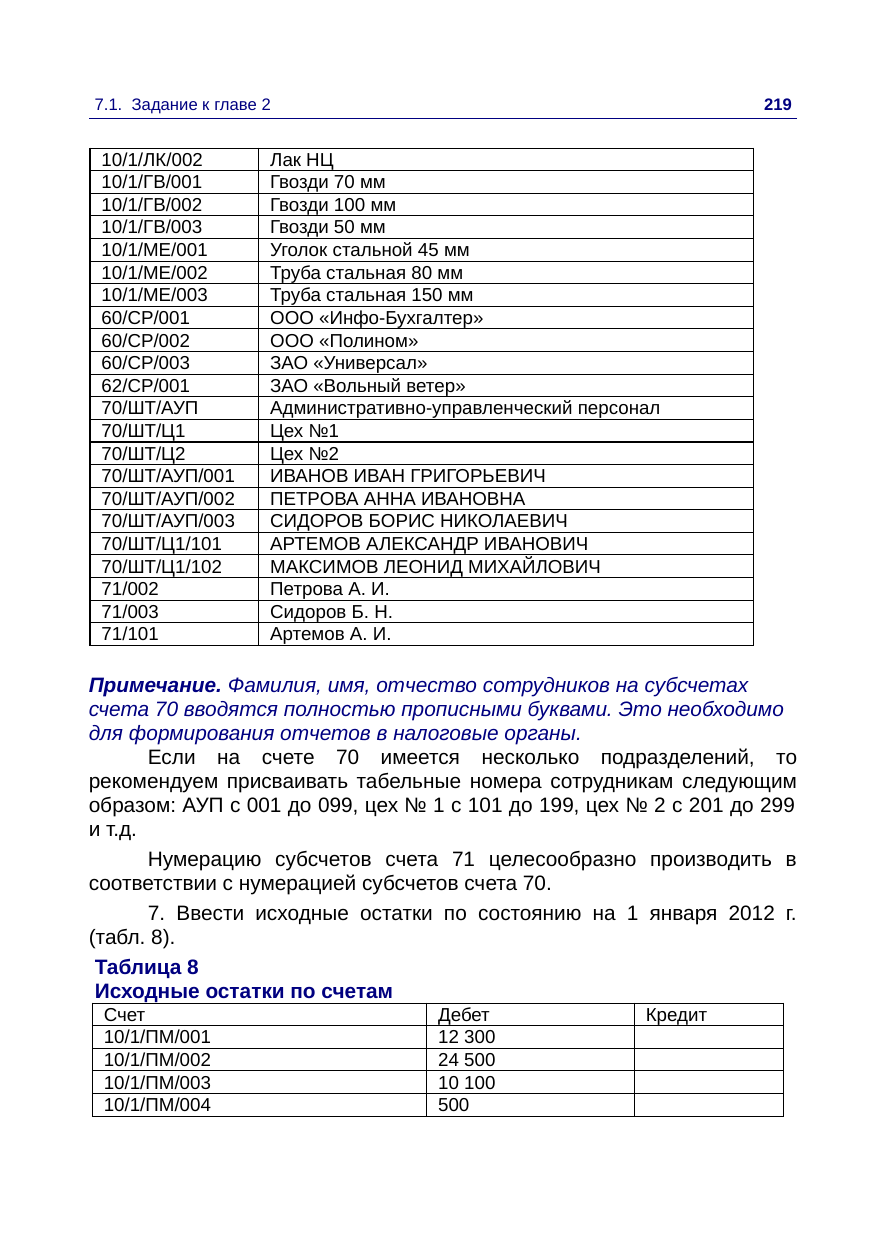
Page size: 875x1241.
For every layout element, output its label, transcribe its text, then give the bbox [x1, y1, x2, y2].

table_cell 10/1/ГВ/002 [91, 194, 258, 215]
table_cell 71/002 [91, 578, 258, 599]
text 7. Ввести исходные остатки по состоянию на 1 января 2012 г. (табл. 8). [88, 901, 797, 949]
table_cell 24 500 [427, 1049, 634, 1070]
table_cell СИДОРОВ БОРИС НИКОЛАЕВИЧ [259, 510, 753, 532]
table_cell Цех №2 [259, 443, 753, 464]
table_cell 10/1/МЕ/003 [91, 284, 258, 306]
table_cell ПЕТРОВА АННА ИВАНОВНА [259, 488, 753, 509]
table_cell 70/ШТ/АУП/001 [91, 465, 258, 487]
table_cell Лак НЦ [259, 149, 753, 170]
table_cell 60/СР/003 [91, 352, 258, 373]
table_cell [635, 1071, 783, 1093]
text Нумерацию субсчетов счета 71 целесообразно производить в соответствии с нумерацией субсчетов счета 70. [88, 847, 797, 895]
table_cell Артемов А. И. [259, 623, 753, 645]
table_cell Петрова А. И. [259, 578, 753, 599]
table_cell 70/ШТ/АУП/002 [91, 488, 258, 509]
table_cell ИВАНОВ ИВАН ГРИГОРЬЕВИЧ [259, 465, 753, 487]
table_cell 10/1/ПМ/003 [93, 1071, 426, 1093]
table_cell 10/1/МЕ/002 [91, 262, 258, 283]
table_cell 62/СР/001 [91, 375, 258, 396]
table_cell 70/ШТ/Ц1/101 [91, 533, 258, 554]
table_cell ЗАО «Универсал» [259, 352, 753, 373]
table_cell Труба стальная 80 мм [259, 262, 753, 283]
table_cell 60/СР/001 [91, 307, 258, 328]
table_header Дебет [427, 1004, 634, 1025]
table_cell ООО «Полином» [259, 329, 753, 351]
table_cell 70/ШТ/Ц1/102 [91, 555, 258, 577]
table_cell МАКСИМОВ ЛЕОНИД МИХАЙЛОВИЧ [259, 555, 753, 577]
table_cell 10/1/ЛК/002 [91, 149, 258, 170]
table_cell 10/1/ПМ/004 [93, 1094, 426, 1116]
text Таблица 8 [94, 955, 791, 979]
table_cell 12 300 [427, 1026, 634, 1048]
table_cell 70/ШТ/Ц2 [91, 443, 258, 464]
table_cell 71/101 [91, 623, 258, 645]
table_cell Труба стальная 150 мм [259, 284, 753, 306]
table_cell 500 [427, 1094, 634, 1116]
table_header Кредит [635, 1004, 783, 1025]
table_header Счет [93, 1004, 426, 1025]
table_cell Сидоров Б. Н. [259, 601, 753, 622]
table_cell Гвозди 100 мм [259, 194, 753, 215]
table_cell 70/ШТ/АУП [91, 397, 258, 419]
text Примечание. Фамилия, имя, отчество сотрудников на субсчетах счета 70 вводятся полностью прописными буквами. Это необходимо для формирования отчетов в налоговые органы. [88, 673, 797, 745]
table_cell 10/1/ГВ/003 [91, 216, 258, 238]
table_cell 70/ШТ/Ц1 [91, 420, 258, 441]
table_cell [635, 1026, 783, 1048]
text Если на счете 70 имеется несколько подразделений, то рекомендуем присваивать табельные номера сотрудникам следующим образом: АУП с 001 до 099, цех № 1 с 101 до 199, цех № 2 с 201 до 299 и т.д. [88, 745, 797, 841]
table_cell Цех №1 [259, 420, 753, 441]
table_cell 10/1/МЕ/001 [91, 239, 258, 261]
table_cell 71/003 [91, 601, 258, 622]
table_cell ЗАО «Вольный ветер» [259, 375, 753, 396]
table_cell 10/1/ПМ/001 [93, 1026, 426, 1048]
table_cell ООО «Инфо-Бухгалтер» [259, 307, 753, 328]
text Исходные остатки по счетам [94, 979, 791, 1003]
table_cell 60/СР/002 [91, 329, 258, 351]
table_cell Гвозди 70 мм [259, 171, 753, 193]
table_cell Гвозди 50 мм [259, 216, 753, 238]
table_cell Уголок стальной 45 мм [259, 239, 753, 261]
table_cell 10/1/ПМ/002 [93, 1049, 426, 1070]
table_cell [635, 1094, 783, 1116]
table_cell Административно-управленческий персонал [259, 397, 753, 419]
table_cell 10/1/ГВ/001 [91, 171, 258, 193]
table_cell 10 100 [427, 1071, 634, 1093]
table_cell 70/ШТ/АУП/003 [91, 510, 258, 532]
table_cell [635, 1049, 783, 1070]
table_cell АРТЕМОВ АЛЕКСАНДР ИВАНОВИЧ [259, 533, 753, 554]
